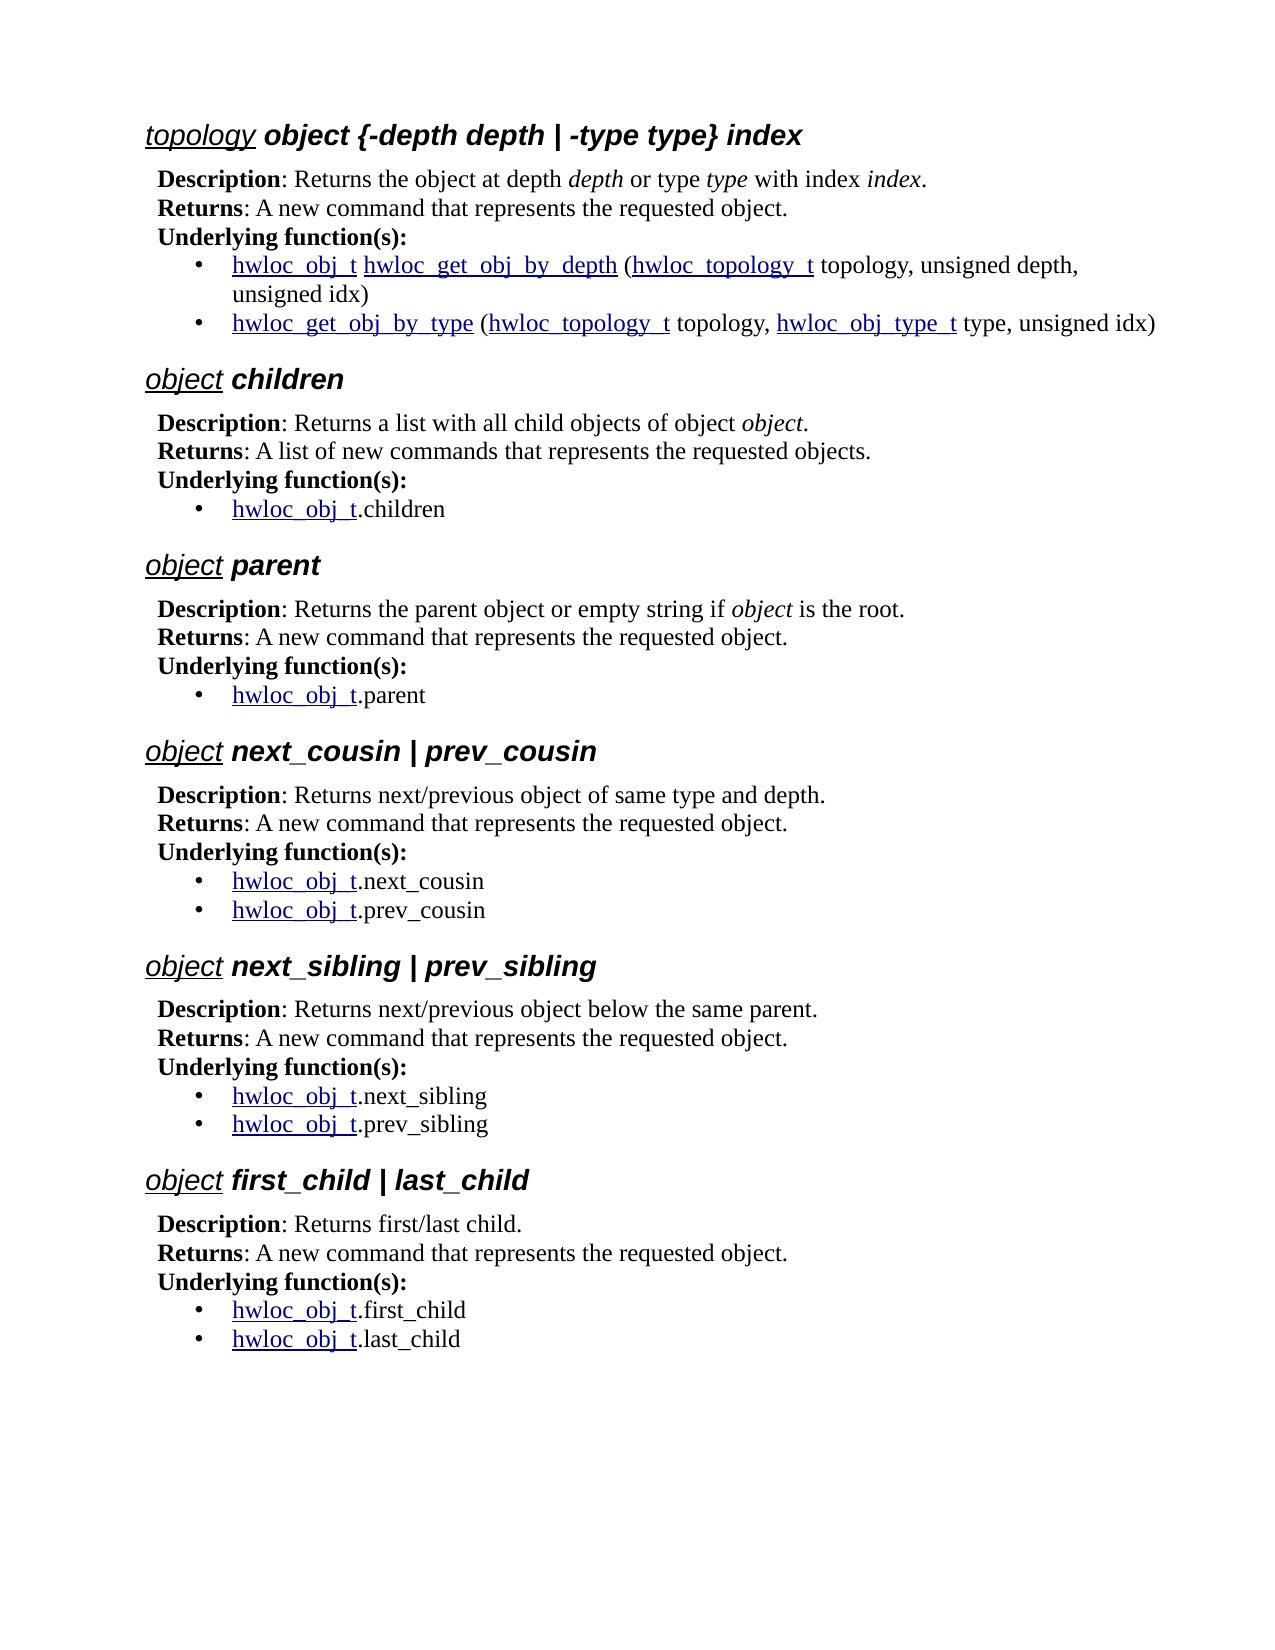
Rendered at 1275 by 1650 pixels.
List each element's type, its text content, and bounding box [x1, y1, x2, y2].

text Underlying function(s): [157, 1267, 1157, 1296]
text Description: Returns a list with all child objects of object object. [157, 408, 1157, 436]
text Description: Returns the parent object or empty string if object is the root. [157, 594, 1157, 622]
subtitle object next_cousin | prev_cousin [145, 734, 1157, 767]
text Underlying function(s): [157, 465, 1157, 494]
list hwloc_obj_t.prev_sibling [194, 1109, 1157, 1138]
text Description: Returns next/previous object below the same parent. [157, 994, 1157, 1023]
text Description: Returns next/previous object of same type and depth. [157, 780, 1157, 808]
text Returns: A new command that represents the requested object. [157, 622, 1157, 651]
text Returns: A new command that represents the requested object. [157, 193, 1157, 222]
list hwloc_get_obj_by_type (hwloc_topology_t topology, hwloc_obj_type_t type, unsigned idx) [194, 308, 1157, 337]
text Underlying function(s): [157, 651, 1157, 680]
subtitle object parent [145, 548, 1157, 581]
text Description: Returns first/last child. [157, 1209, 1157, 1238]
text Returns: A list of new commands that represents the requested objects. [157, 436, 1157, 465]
list hwloc_obj_t.parent [194, 680, 1157, 709]
text Underlying function(s): [157, 1052, 1157, 1081]
list hwloc_obj_t.last_child [194, 1324, 1157, 1353]
subtitle object children [145, 362, 1157, 395]
subtitle topology object {-depth depth | -type type} index [145, 118, 1157, 152]
list hwloc_obj_t.children [194, 494, 1157, 523]
text Underlying function(s): [157, 837, 1157, 866]
text Returns: A new command that represents the requested object. [157, 808, 1157, 837]
subtitle object first_child | last_child [145, 1163, 1157, 1197]
list hwloc_obj_t.prev_cousin [194, 895, 1157, 923]
subtitle object next_sibling | prev_sibling [145, 948, 1157, 982]
list hwloc_obj_t hwloc_get_obj_by_depth (hwloc_topology_t topology, unsigned depth, unsigned idx) [194, 250, 1157, 308]
text Returns: A new command that represents the requested object. [157, 1238, 1157, 1267]
list hwloc_obj_t.next_sibling [194, 1081, 1157, 1109]
list hwloc_obj_t.first_child [194, 1296, 1157, 1324]
text Underlying function(s): [157, 222, 1157, 250]
text Returns: A new command that represents the requested object. [157, 1023, 1157, 1052]
list hwloc_obj_t.next_cousin [194, 866, 1157, 895]
text Description: Returns the object at depth depth or type type with index index. [157, 164, 1157, 193]
